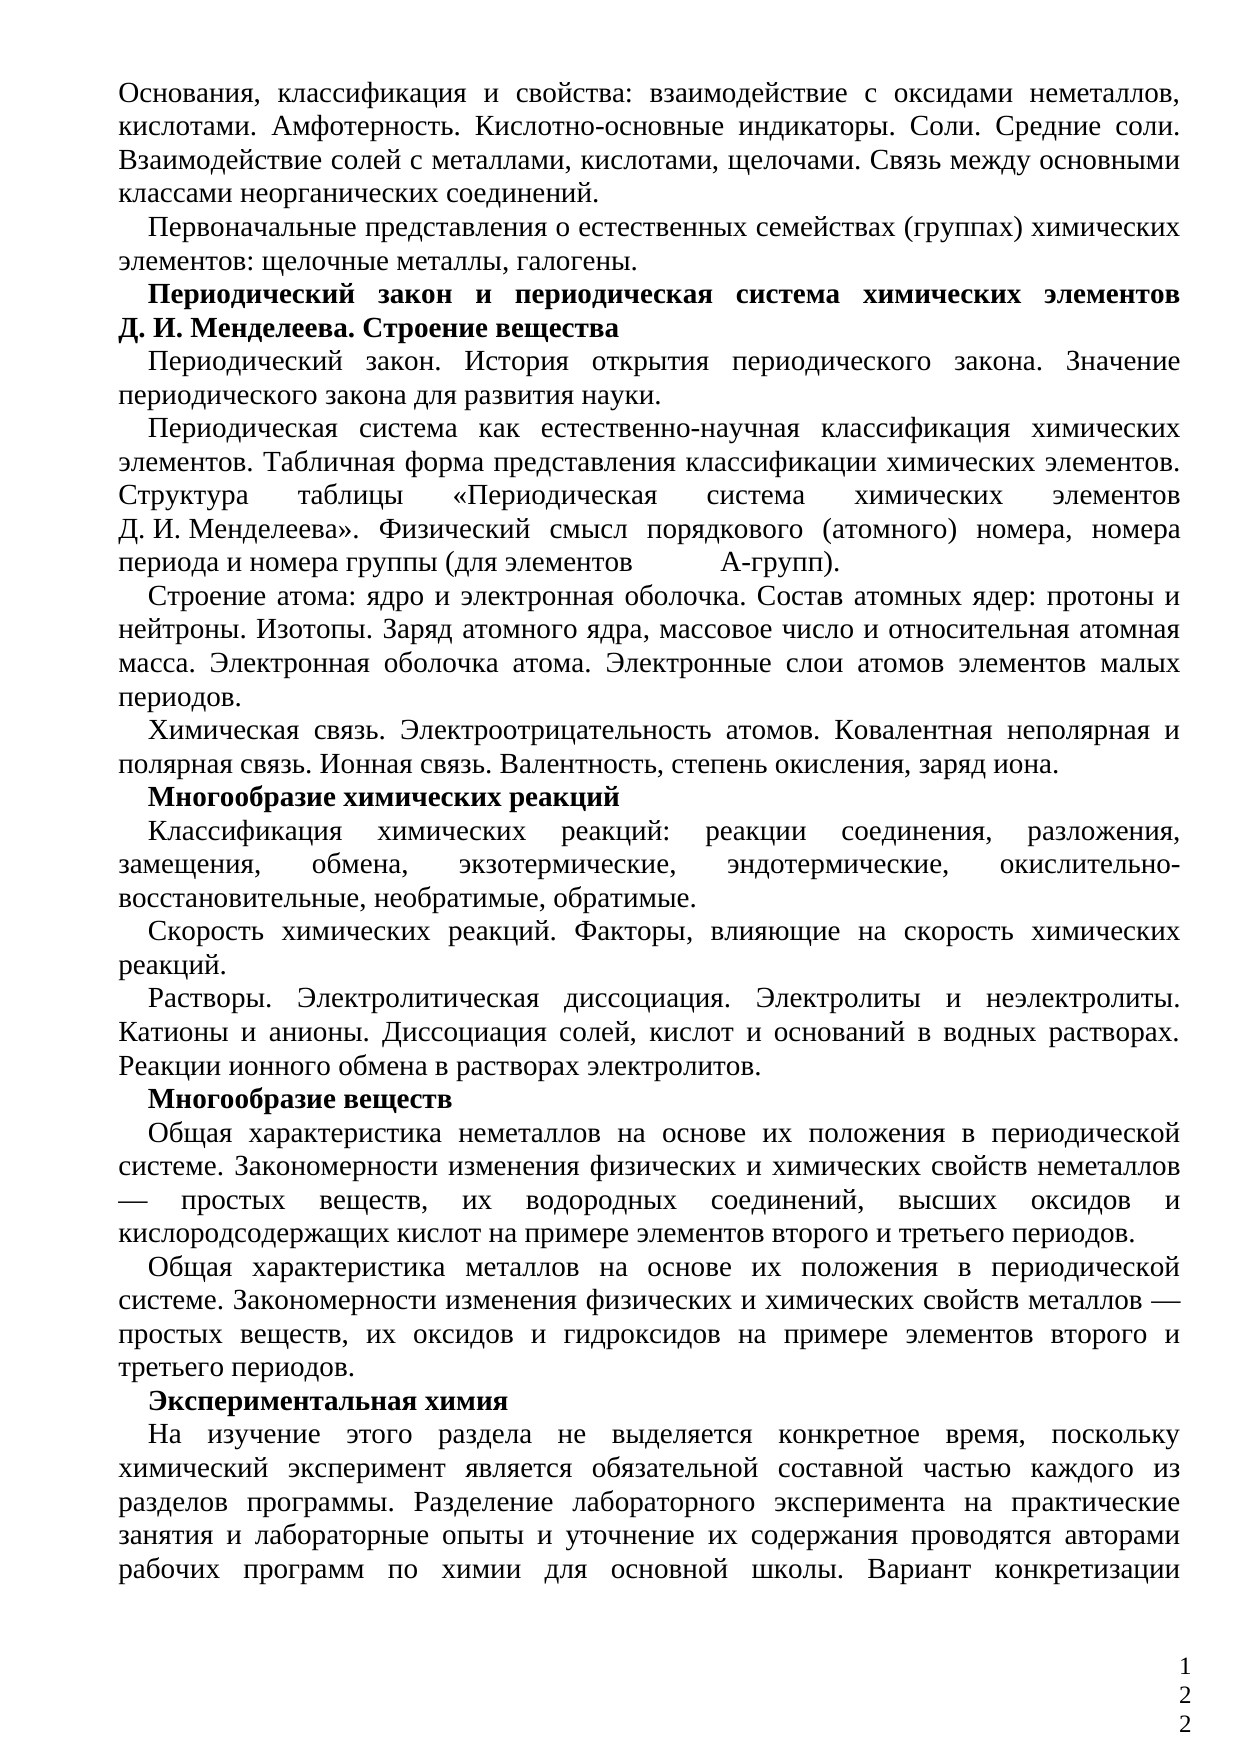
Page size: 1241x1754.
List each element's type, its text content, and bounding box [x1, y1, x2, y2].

text На изучение этого раздела не выделяется конкретное время, поскольку химический эксперимент является обязательной составной частью каждого из разделов программы. Разделение лабораторного эксперимента на практические занятия и лабораторные опыты и уточнение их содержания проводятся авторами рабочих программ по химии для основной школы. Вариант конкретизации [118, 1417, 1181, 1584]
text Скорость химических реакций. Факторы, влияющие на скорость химических реакций. [118, 913, 1181, 981]
text Растворы. Электролитическая диссоциация. Электролиты и неэлектролиты. Катионы и анионы. Диссоциация солей, кислот и оснований в водных растворах. Реакции ионного обмена в растворах электролитов. [118, 981, 1181, 1081]
text Многообразие веществ [118, 1081, 1181, 1115]
text Экспериментальная химия [118, 1383, 1181, 1417]
text Первоначальные представления о естественных семействах (группах) химических элементов: щелочные металлы, галогены. [118, 209, 1181, 276]
text Общая характеристика неметаллов на основе их положения в периодической системе. Закономерности изменения физических и химических свойств неметаллов — простых веществ, их водородных соединений, высших оксидов и кислородсодержащих кислот на примере элементов второго и третьего периодов. [118, 1115, 1181, 1249]
text Многообразие химических реакций [118, 779, 1181, 813]
text Химическая связь. Электроотрицательность атомов. Ковалентная неполярная и полярная связь. Ионная связь. Валентность, степень окисления, заряд иона. [118, 712, 1181, 779]
text Общая характеристика металлов на основе их положения в периодической системе. Закономерности изменения физических и химических свойств металлов — простых веществ, их оксидов и гидроксидов на примере элементов второго и третьего периодов. [118, 1249, 1181, 1383]
text Строение атома: ядро и электронная оболочка. Состав атомных ядер: протоны и нейтроны. Изотопы. Заряд атомного ядра, массовое число и относительная атомная масса. Электронная оболочка атома. Электронные слои атомов элементов малых периодов. [118, 578, 1181, 712]
text Периодический закон и периодическая система химических элементов Д. И. Менделеева. Строение вещества [118, 276, 1181, 343]
text Основания, классификация и свойства: взаимодействие с оксидами неметаллов, кислотами. Амфотерность. Кислотно-основные индикаторы. Соли. Средние соли. Взаимодействие солей с металлами, кислотами, щелочами. Связь между основными классами неорганических соединений. [118, 75, 1181, 209]
text Периодическая система как естественно-научная классификация химических элементов. Табличная форма представления классификации химических элементов. Структура таблицы «Периодическая система химических элементов Д. И. Менделеева». Физический смысл порядкового (атомного) номера, номера периода и номера группы (для элементов А-групп). [118, 410, 1181, 578]
text Периодический закон. История открытия периодического закона. Значение периодического закона для развития науки. [118, 343, 1181, 410]
text Классификация химических реакций: реакции соединения, разложения, замещения, обмена, экзотермические, эндотермические, окислительно-восстановительные, необратимые, обратимые. [118, 813, 1181, 913]
